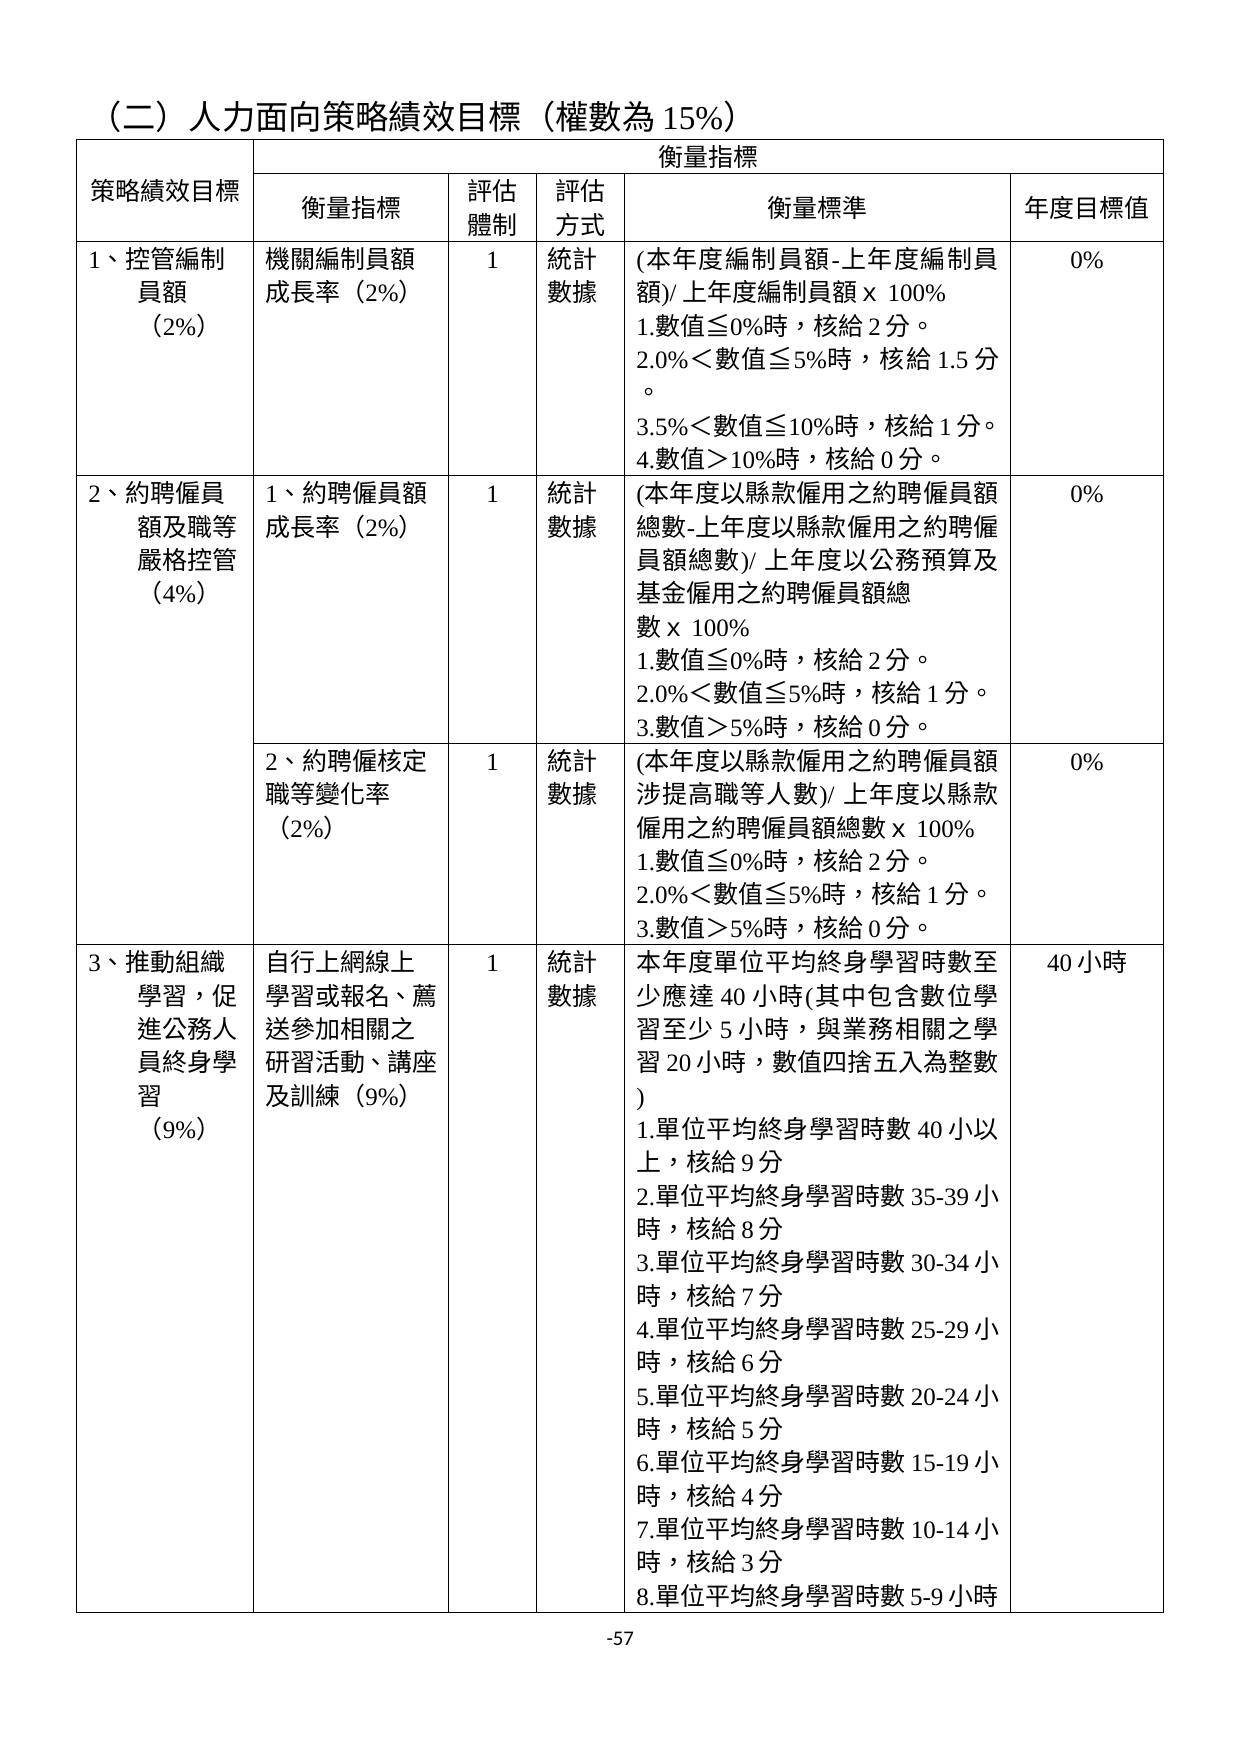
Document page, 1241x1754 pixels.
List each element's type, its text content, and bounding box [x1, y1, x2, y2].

table_cell 1 [449, 744, 536, 944]
table_cell 統計數據 [537, 744, 624, 944]
table_cell 40小時 [1011, 945, 1163, 1612]
table_cell (本年度以縣款僱用之約聘僱員額總數-上年度以縣款僱用之約聘僱員額總數)/ 上年度以公務預算及基金僱用之約聘僱員額總 數ｘ100% 1.數值≦0%時，核給2分。 2.0%＜數值≦5%時，核給1分。 3.數值＞5%時，核給0分。 [625, 476, 1010, 743]
table_cell 評估體制 [449, 174, 536, 241]
table_cell 自行上網線上學習或報名、薦送參加相關之研習活動、講座及訓練（9%） [254, 945, 448, 1612]
table_cell 1 [449, 476, 536, 743]
table_cell 統計數據 [537, 242, 624, 475]
table_cell 機關編制員額成長率（2%） [254, 242, 448, 475]
table_cell 統計數據 [537, 476, 624, 743]
table_cell 衡量標準 [625, 174, 1010, 241]
table_cell 年度目標值 [1011, 174, 1163, 241]
table_cell 1、約聘僱員額成長率（2%） [254, 476, 448, 743]
table_cell 推動組織學習，促進公務人員終身學習（9%） [77, 945, 253, 1612]
table_cell 統計數據 [537, 945, 624, 1612]
table_cell 衡量指標 [254, 174, 448, 241]
table_cell 評估方式 [537, 174, 624, 241]
table_cell [77, 743, 253, 944]
table_cell 1 [449, 242, 536, 475]
table_cell 約聘僱員額及職等嚴格控管（4%） [77, 476, 253, 743]
table_header 衡量指標 [254, 140, 1163, 173]
table_cell 本年度單位平均終身學習時數至少應達40小時(其中包含數位學習至少5小時，與業務相關之學習20小時，數值四捨五入為整數) 1.單位平均終身學習時數40小以上，核給9分 2.單位平均終身學習時數35-39小時，核給8分 3.單位平均終身學習時數30-34小時，核給7分 4.單位平均終身學習時數25-29小時，核給6分 5.單位平均終身學習時數20-24小時，核給5分 6.單位平均終身學習時數15-19小時，核給4分 7.單位平均終身學習時數10-14小時，核給3分 8.單位平均終身學習時數5-9小時 [625, 945, 1010, 1612]
table_cell (本年度編制員額-上年度編制員額)/ 上年度編制員額ｘ100% 1.數值≦0%時，核給2分。 2.0%＜數值≦5%時，核給1.5分。 3.5%＜數值≦10%時，核給1分。 4.數值＞10%時，核給0分。 [625, 242, 1010, 475]
table_cell 0% [1011, 242, 1163, 475]
text （二）人力面向策略績效目標（權數為15%） [88, 90, 1152, 139]
table_cell 2、約聘僱核定職等變化率（2%） [254, 744, 448, 944]
table_cell 控管編制員額（2%） [77, 242, 253, 475]
table_header 策略績效目標 [77, 140, 253, 241]
table_cell 0% [1011, 476, 1163, 743]
table_cell (本年度以縣款僱用之約聘僱員額涉提高職等人數)/ 上年度以縣款僱用之約聘僱員額總數ｘ100% 1.數值≦0%時，核給2分。 2.0%＜數值≦5%時，核給1分。 3.數值＞5%時，核給0分。 [625, 744, 1010, 944]
table_cell 0% [1011, 744, 1163, 944]
table_cell 1 [449, 945, 536, 1612]
